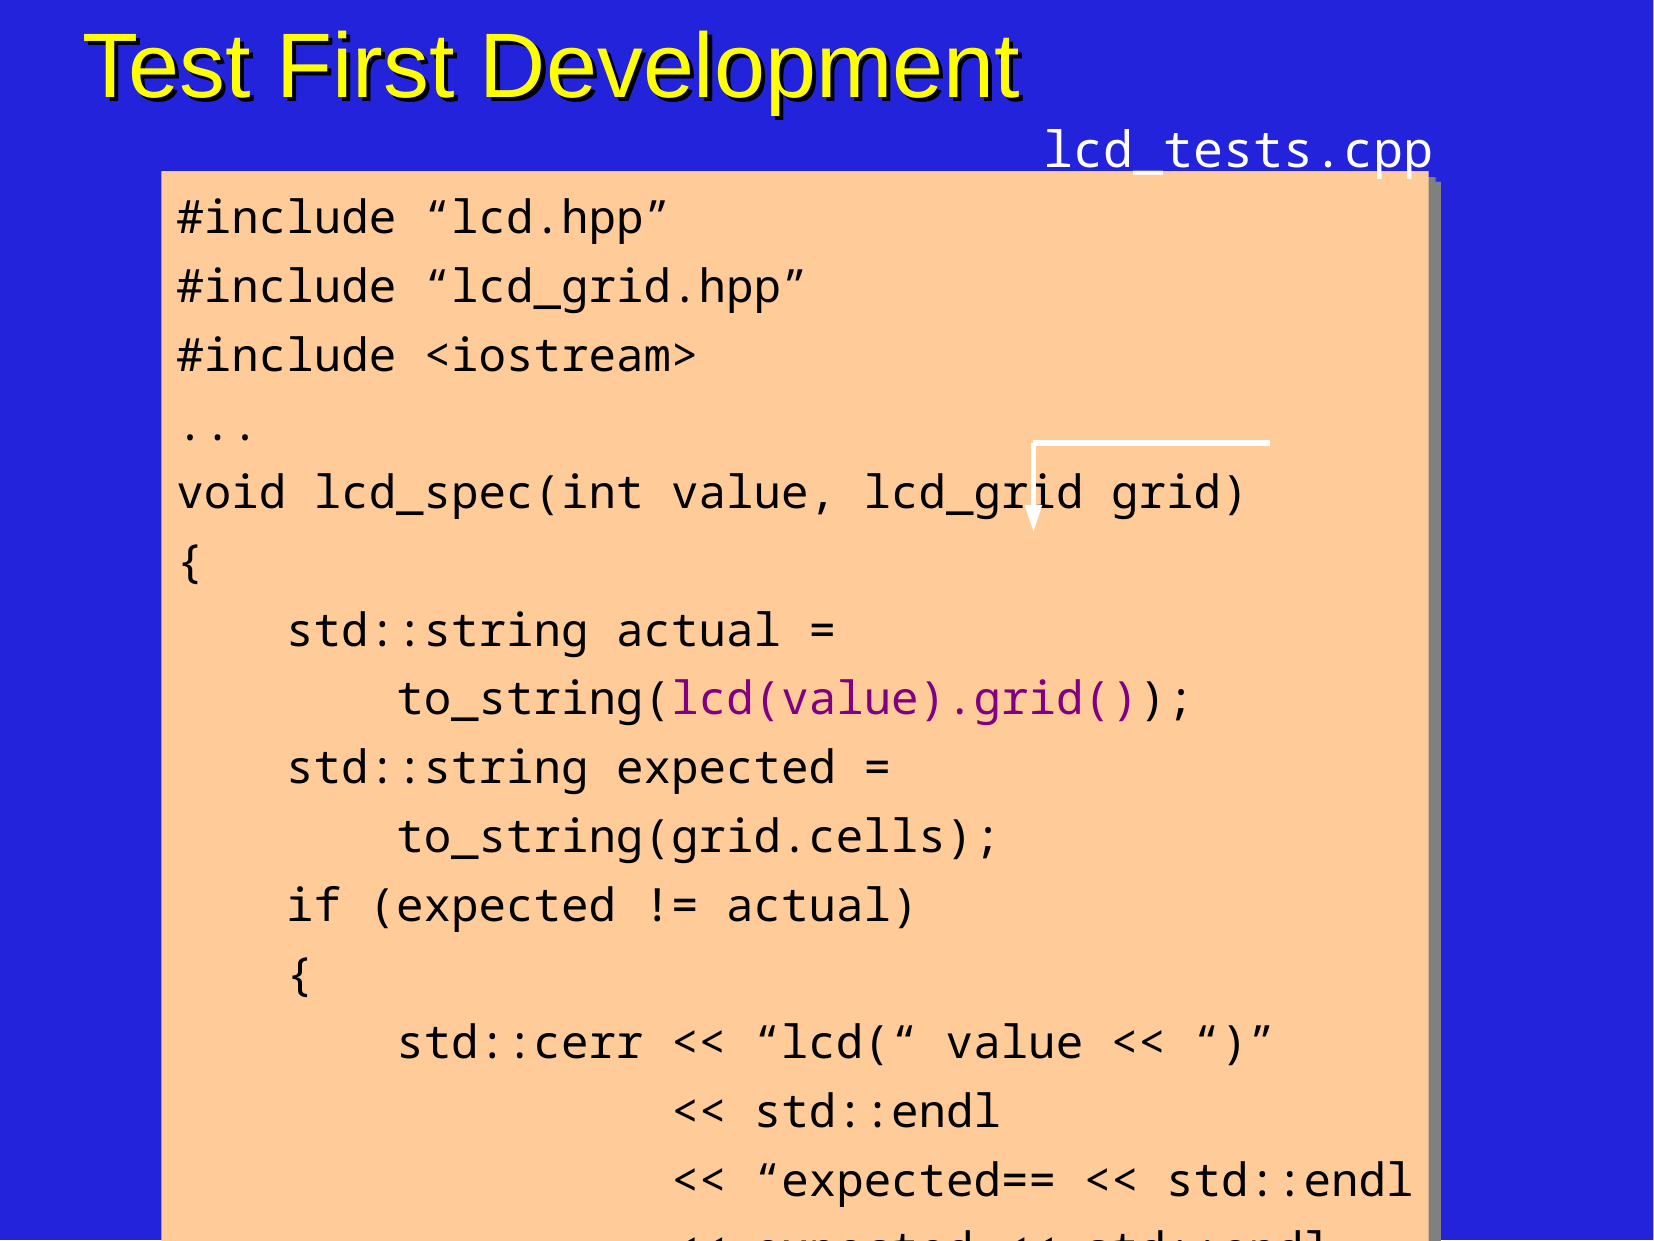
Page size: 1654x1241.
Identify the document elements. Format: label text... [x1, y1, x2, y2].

text_box #include “lcd.hpp” #include “lcd_grid.hpp” #include <iostream> ... void lcd_spec(int value, lcd_grid grid) { std::string actual = to_string(lcd(value).grid()); std::string expected = to_string(grid.cells); if (expected != actual) { std::cerr << “lcd(“ value << “)” << std::endl << “expected== << std::endl << expected << std::endl << “actual==” << std::endl << actual << std::endl; } } [161, 171, 1429, 1241]
title Test First Development [82, 2, 1571, 130]
text_box lcd_tests.cpp [1028, 107, 1449, 172]
